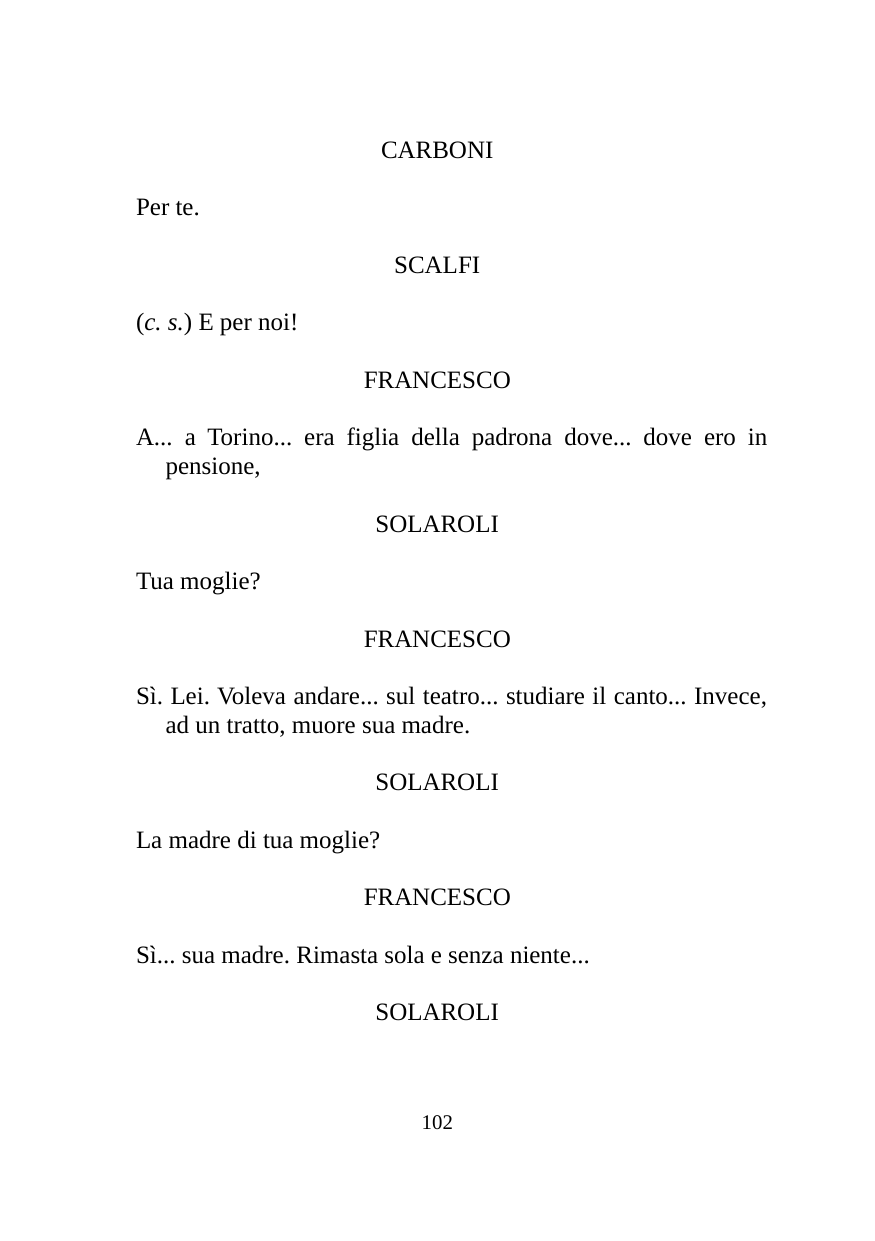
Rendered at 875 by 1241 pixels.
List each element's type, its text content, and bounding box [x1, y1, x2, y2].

text SOLAROLI [106, 767, 768, 796]
text Per te. [136, 192, 768, 221]
text SCALFI [106, 250, 768, 279]
text Tua moglie? [136, 566, 768, 595]
text A... a Torino... era figlia della padrona dove... dove ero in pensione, [136, 422, 768, 480]
text FRANCESCO [106, 365, 768, 394]
text CARBONI [106, 135, 768, 164]
text FRANCESCO [106, 624, 768, 652]
text Sì... sua madre. Rimasta sola e senza niente... [136, 940, 768, 969]
text Sì. Lei. Voleva andare... sul teatro... studiare il canto... Invece, ad un tratto, muore sua madre. [136, 681, 768, 739]
text SOLAROLI [106, 509, 768, 537]
text FRANCESCO [106, 882, 768, 911]
text La madre di tua moglie? [136, 825, 768, 854]
text SOLAROLI [106, 997, 768, 1026]
text (c. s.) E per noi! [136, 307, 768, 336]
